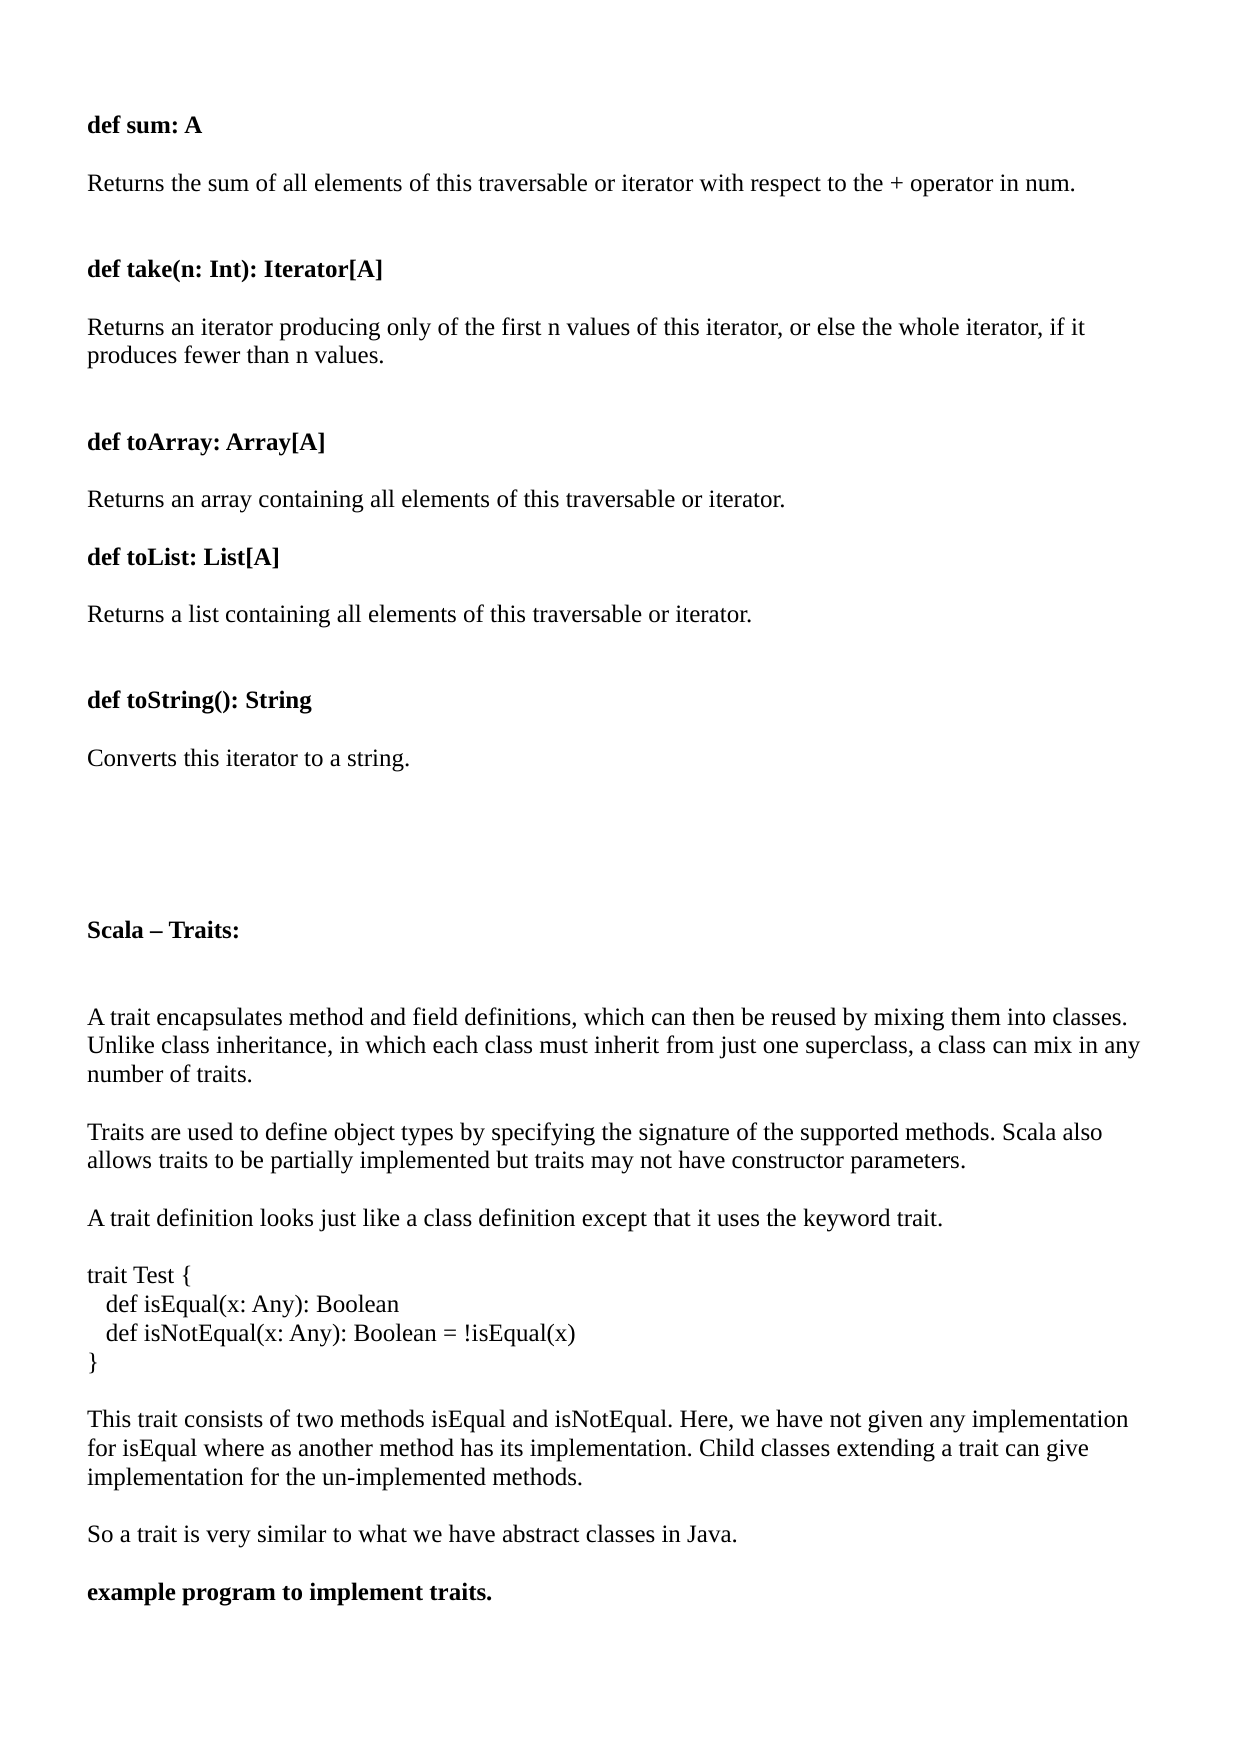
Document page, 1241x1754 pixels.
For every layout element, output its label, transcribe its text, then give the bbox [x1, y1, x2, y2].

text Traits are used to define object types by specifying the signature of the supported methods. Scala also allows traits to be partially implemented but traits may not have constructor parameters. [87, 1117, 1155, 1174]
text def toList: List[A] [87, 542, 1155, 570]
text Returns the sum of all elements of this traversable or iterator with respect to the + operator in num. [87, 168, 1155, 197]
text example program to implement traits. [87, 1577, 1155, 1605]
text def isEqual(x: Any): Boolean [87, 1289, 1155, 1318]
text Returns an iterator producing only of the first n values of this iterator, or else the whole iterator, if it produces fewer than n values. [87, 312, 1155, 369]
text This trait consists of two methods isEqual and isNotEqual. Here, we have not given any implementation for isEqual where as another method has its implementation. Child classes extending a trait can give implementation for the un-implemented methods. [87, 1404, 1155, 1490]
text def sum: A [87, 110, 1155, 139]
text def isNotEqual(x: Any): Boolean = !isEqual(x) [87, 1318, 1155, 1347]
text } [87, 1347, 1155, 1375]
text def toArray: Array[A] [87, 427, 1155, 455]
text A trait encapsulates method and field definitions, which can then be reused by mixing them into classes. Unlike class inheritance, in which each class must inherit from just one superclass, a class can mix in any number of traits. [87, 1002, 1155, 1088]
text def take(n: Int): Iterator[A] [87, 254, 1155, 283]
text A trait definition looks just like a class definition except that it uses the keyword trait. [87, 1203, 1155, 1232]
text So a trait is very similar to what we have abstract classes in Java. [87, 1519, 1155, 1548]
text Returns an array containing all elements of this traversable or iterator. [87, 484, 1155, 513]
text Returns a list containing all elements of this traversable or iterator. [87, 599, 1155, 628]
text trait Test { [87, 1260, 1155, 1289]
text Scala – Traits: [87, 915, 1155, 944]
text Converts this iterator to a string. [87, 743, 1155, 772]
text def toString(): String [87, 685, 1155, 714]
